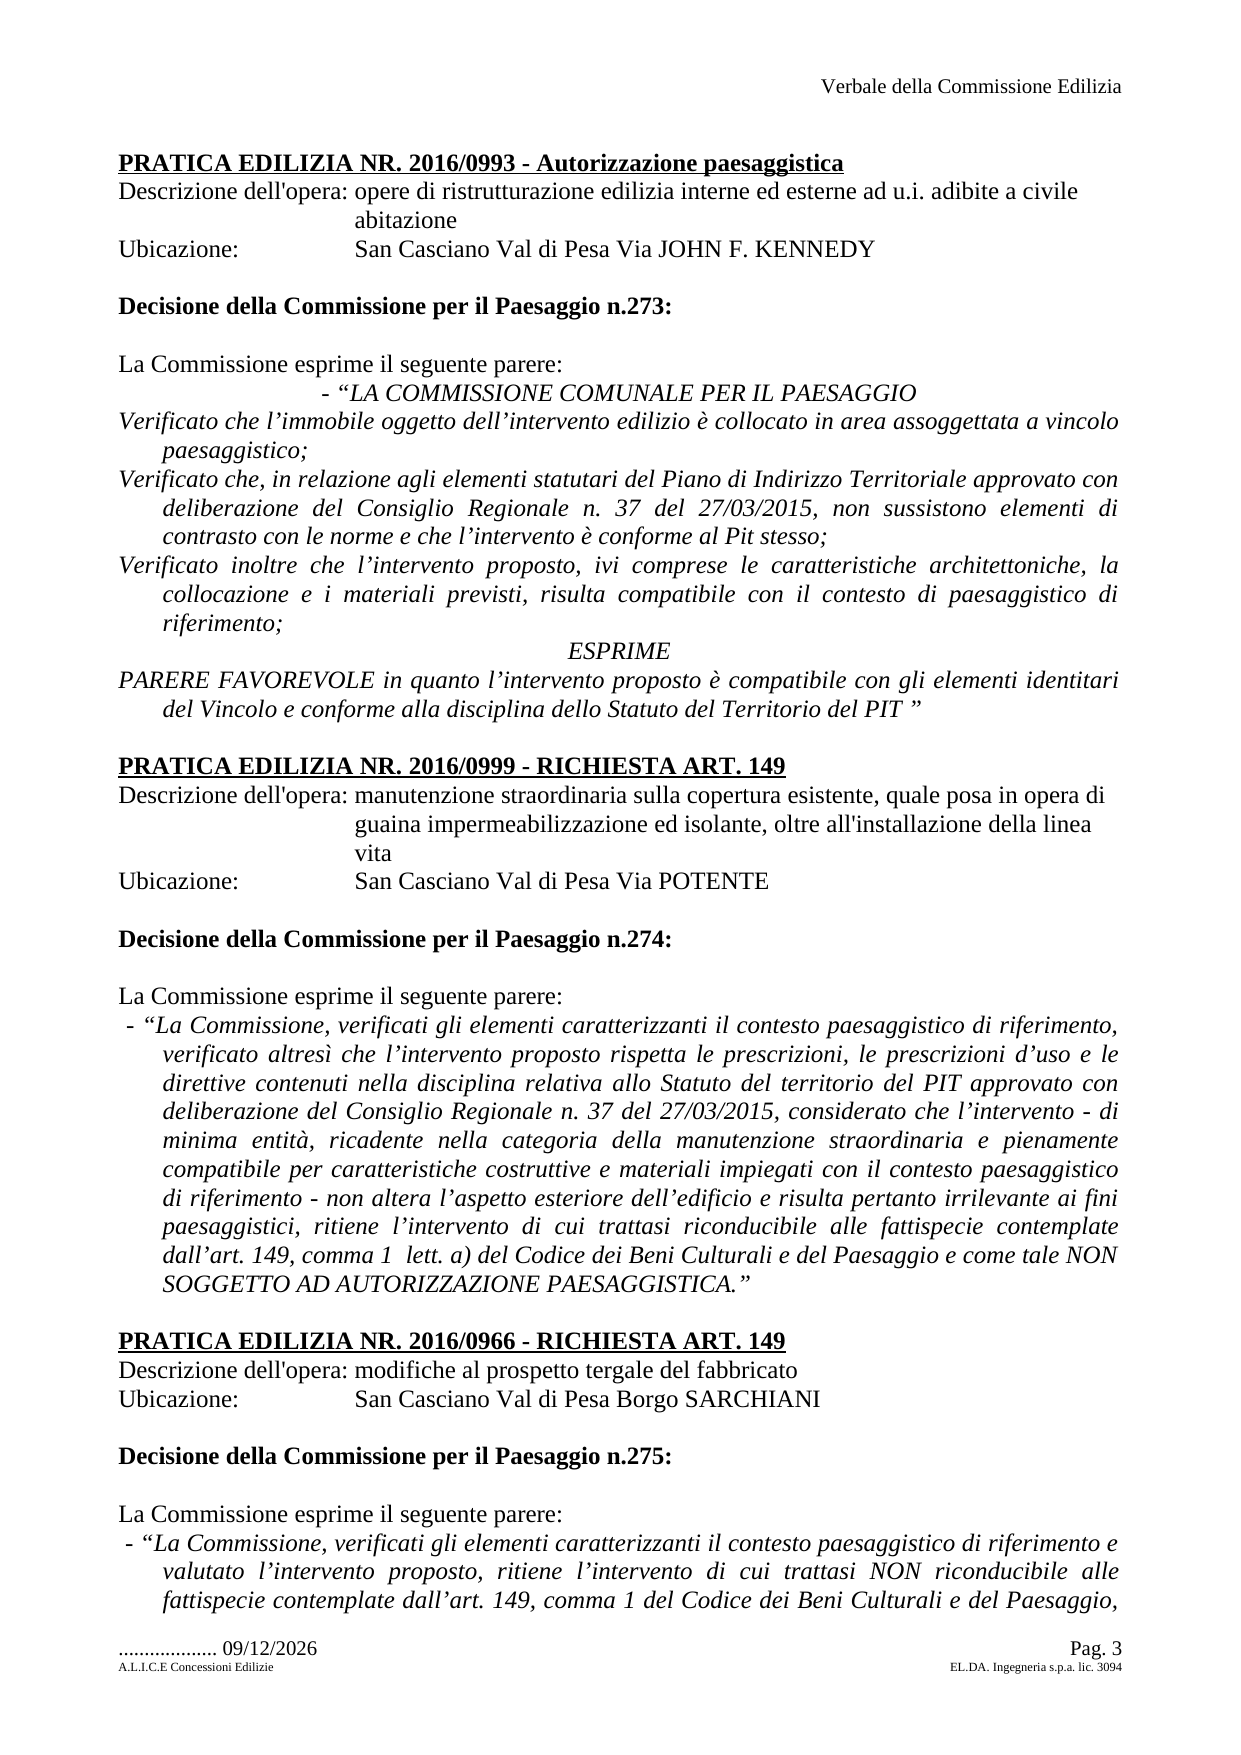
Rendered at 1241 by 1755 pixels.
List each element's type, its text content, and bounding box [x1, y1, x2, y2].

text Descrizione dell'opera: modifiche al prospetto tergale del fabbricato [118, 1355, 1122, 1384]
text Descrizione dell'opera: manutenzione straordinaria sulla copertura esistente, quale posa in opera di guaina impermeabilizzazione ed isolante, oltre all'installazione della linea vita [118, 780, 1122, 866]
text La Commissione esprime il seguente parere: [118, 981, 1122, 1010]
text Verificato che, in relazione agli elementi statutari del Piano di Indirizzo Territoriale approvato con deliberazione del Consiglio Regionale n. 37 del 27/03/2015, non sussistono elementi di contrasto con le norme e che l’intervento è conforme al Pit stesso; [118, 464, 1122, 550]
text La Commissione esprime il seguente parere: [118, 1499, 1122, 1528]
text Verificato inoltre che l’intervento proposto, ivi comprese le caratteristiche architettoniche, la collocazione e i materiali previsti, risulta compatibile con il contesto di paesaggistico di riferimento; [118, 550, 1122, 636]
text Ubicazione: San Casciano Val di Pesa Via POTENTE [118, 866, 1122, 895]
text PRATICA EDILIZIA NR. 2016/0966 - RICHIESTA ART. 149 [118, 1326, 1122, 1355]
text La Commissione esprime il seguente parere: [118, 349, 1122, 378]
text PRATICA EDILIZIA NR. 2016/0999 - RICHIESTA ART. 149 [118, 751, 1122, 780]
text - “La Commissione, verificati gli elementi caratterizzanti il contesto paesaggistico di riferimento e valutato l’intervento proposto, ritiene l’intervento di cui trattasi NON riconducibile alle fattispecie contemplate dall’art. 149, comma 1 del Codice dei Beni Culturali e del Paesaggio, [118, 1528, 1122, 1614]
text - “LA COMMISSIONE COMUNALE PER IL PAESAGGIO [118, 378, 1122, 406]
text - “La Commissione, verificati gli elementi caratterizzanti il contesto paesaggistico di riferimento, verificato altresì che l’intervento proposto rispetta le prescrizioni, le prescrizioni d’uso e le direttive contenuti nella disciplina relativa allo Statuto del territorio del PIT approvato con deliberazione del Consiglio Regionale n. 37 del 27/03/2015, considerato che l’intervento - di minima entità, ricadente nella categoria della manutenzione straordinaria e pienamente compatibile per caratteristiche costruttive e materiali impiegati con il contesto paesaggistico di riferimento - non altera l’aspetto esteriore dell’edificio e risulta pertanto irrilevante ai fini paesaggistici, ritiene l’intervento di cui trattasi riconducibile alle fattispecie contemplate dall’art. 149, comma 1 lett. a) del Codice dei Beni Culturali e del Paesaggio e come tale NON SOGGETTO AD AUTORIZZAZIONE PAESAGGISTICA.” [118, 1010, 1122, 1298]
text Ubicazione: San Casciano Val di Pesa Via JOHN F. KENNEDY [118, 234, 1122, 263]
text PRATICA EDILIZIA NR. 2016/0993 - Autorizzazione paesaggistica [118, 148, 1122, 176]
text Ubicazione: San Casciano Val di Pesa Borgo SARCHIANI [118, 1384, 1122, 1413]
text Decisione della Commissione per il Paesaggio n.273: [118, 291, 1122, 320]
text Descrizione dell'opera: opere di ristrutturazione edilizia interne ed esterne ad u.i. adibite a civile abitazione [118, 176, 1122, 234]
text ESPRIME [118, 636, 1122, 665]
text PARERE FAVOREVOLE in quanto l’intervento proposto è compatibile con gli elementi identitari del Vincolo e conforme alla disciplina dello Statuto del Territorio del PIT ” [118, 665, 1122, 723]
text Decisione della Commissione per il Paesaggio n.275: [118, 1441, 1122, 1470]
text Verificato che l’immobile oggetto dell’intervento edilizio è collocato in area assoggettata a vincolo paesaggistico; [118, 406, 1122, 464]
text Decisione della Commissione per il Paesaggio n.274: [118, 924, 1122, 953]
